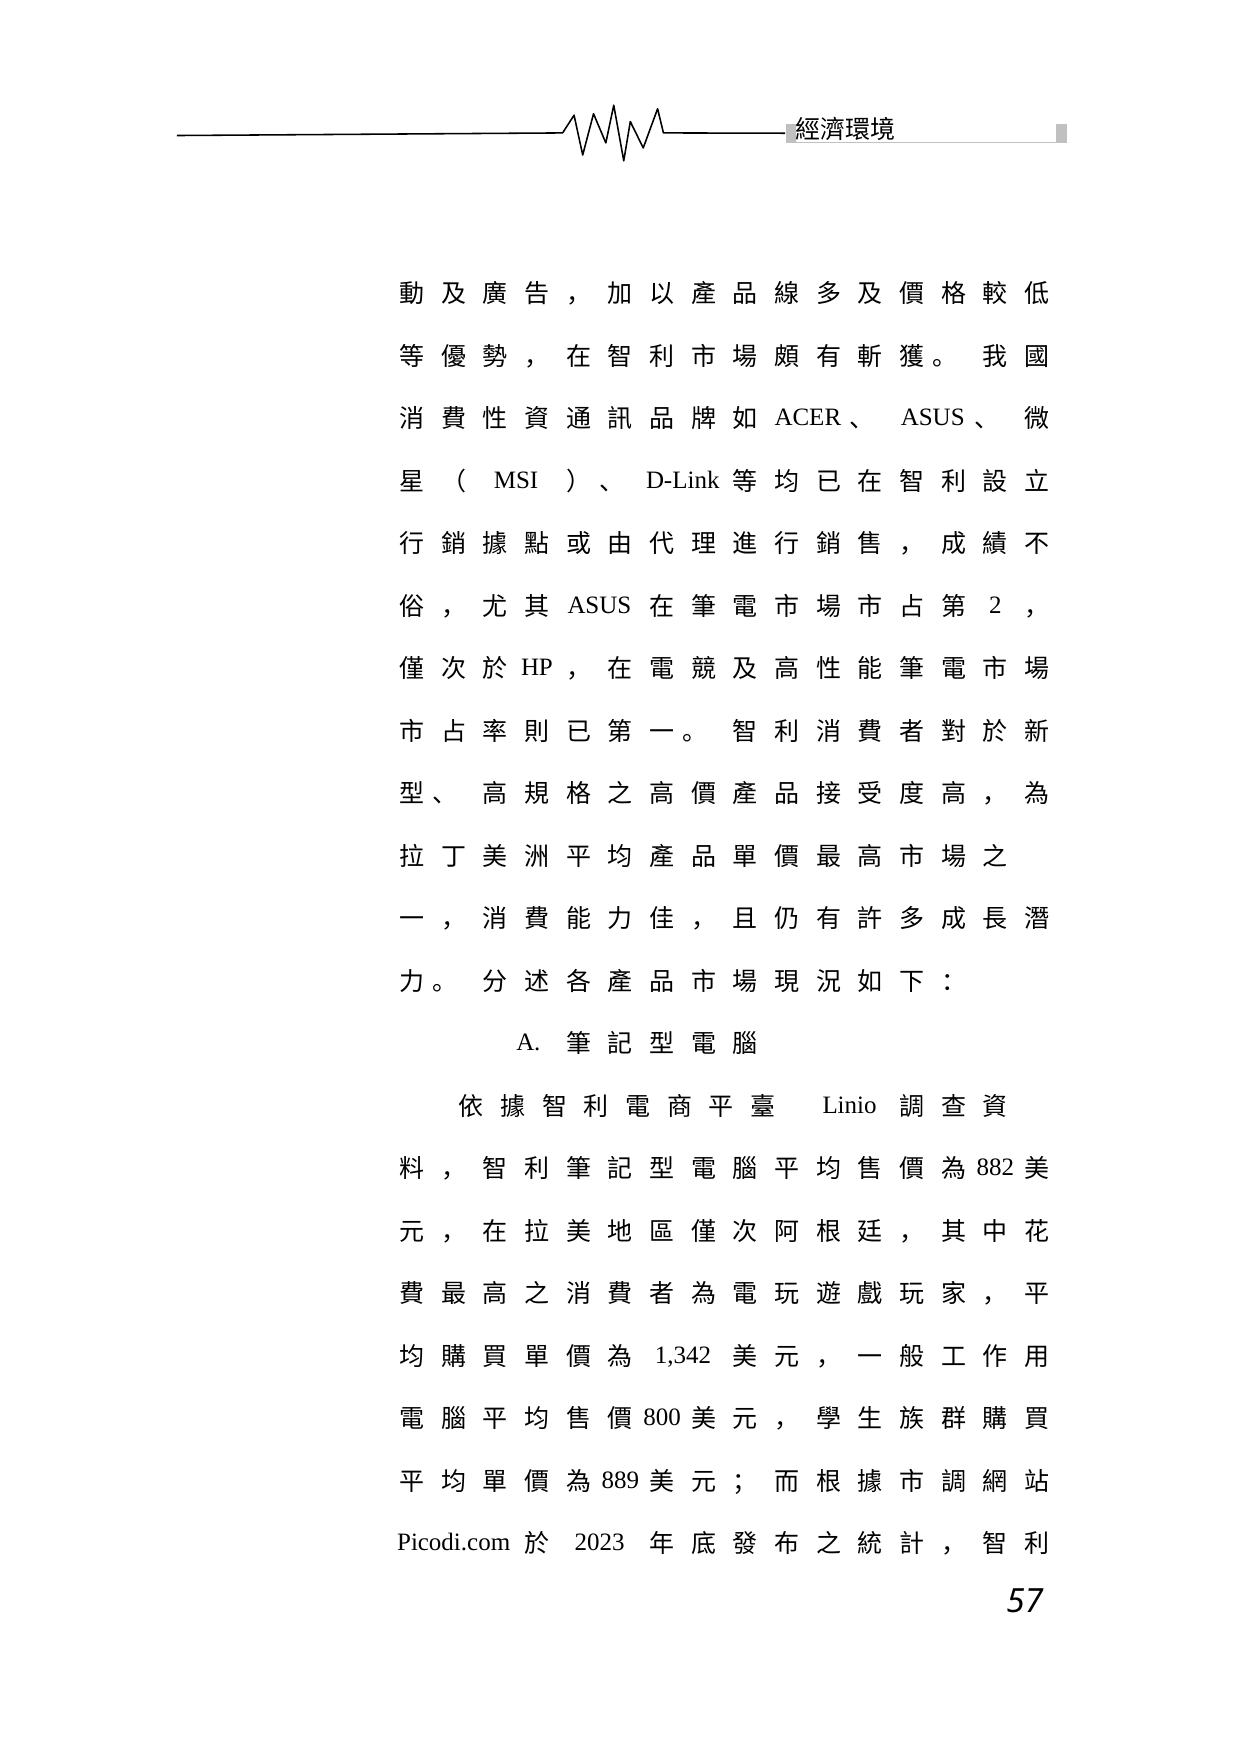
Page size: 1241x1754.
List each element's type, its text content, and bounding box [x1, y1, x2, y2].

text 依據智利電商平臺Linio調查資料，智利筆記型電腦平均售價為882美元，在拉美地區僅次阿根廷，其中花費最高之消費者為電玩遊戲玩家，平均購買單價為1,342美元，一般工作用電腦平均售價800美元，學生族群購買平均單價為889美元；而根據市調網站Picodi.com於2023年底發布之統計，智利 [330, 1063, 1058, 1563]
list 筆記型電腦 [478, 1000, 1058, 1063]
text 動及廣告，加以產品線多及價格較低等優勢，在智利市場頗有斬獲。我國消費性資通訊品牌如ACER、ASUS、微星（MSI）、D-Link等均已在智利設立行銷據點或由代理進行銷售，成績不俗，尤其ASUS在筆電市場市占第2，僅次於HP，在電競及高性能筆電市場市占率則已第一。智利消費者對於新型、高規格之高價產品接受度高，為拉丁美洲平均產品單價最高市場之一，消費能力佳，且仍有許多成長潛力。分述各產品市場現況如下： [367, 250, 1058, 1000]
